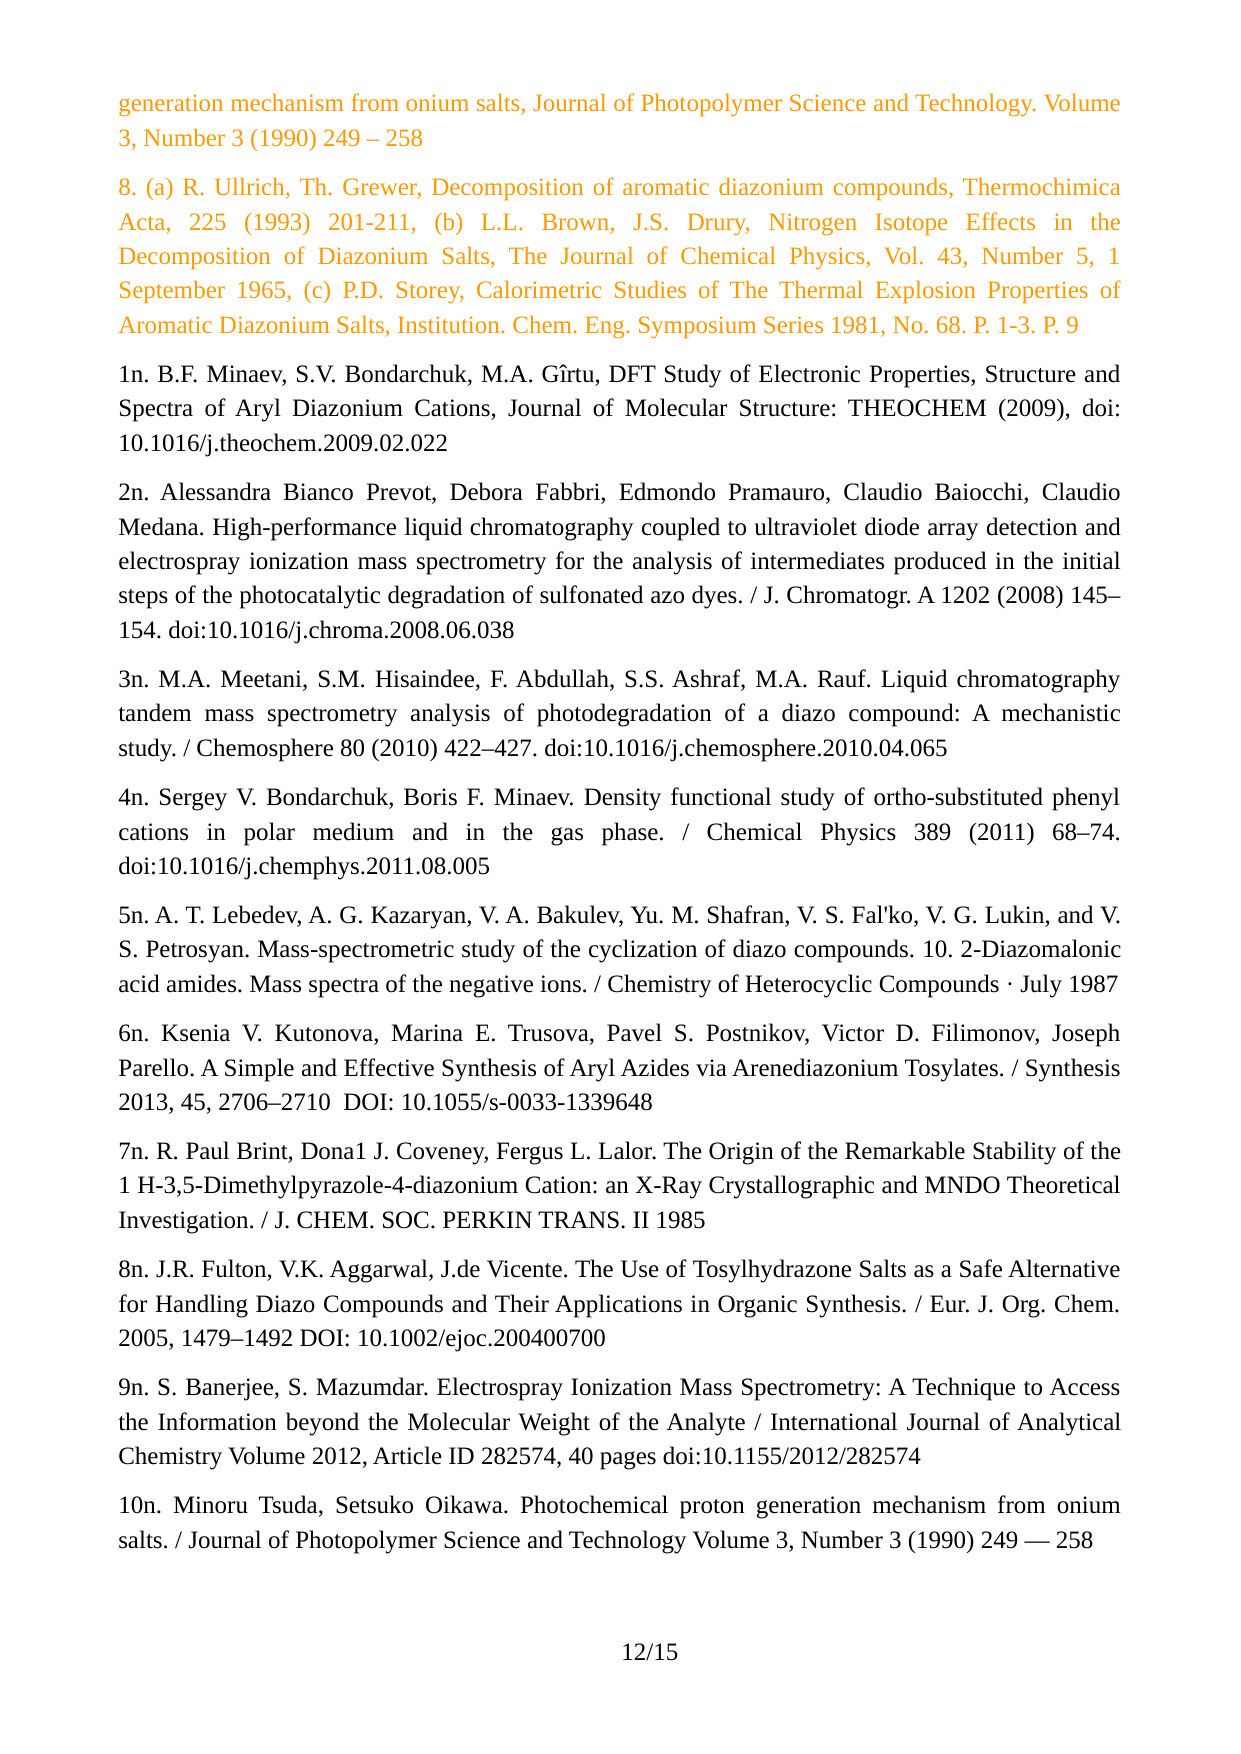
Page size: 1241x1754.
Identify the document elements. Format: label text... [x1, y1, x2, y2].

text 7n. R. Paul Brint, Dona1 J. Coveney, Fergus L. Lalor. The Origin of the Remarkable Stability of the 1 H-3,5-Dimethylpyrazole-4-diazonium Cation: an X-Ray Crystallographic and MNDO Theoretical Investigation. / J. CHEM. SOC. PERKIN TRANS. II 1985 [118, 1136, 1122, 1234]
text 6n. Ksenia V. Kutonova, Marina E. Trusova, Pavel S. Postnikov, Victor D. Filimonov, Joseph Parello. A Simple and Effective Synthesis of Aryl Azides via Arenediazonium Tosylates. / Synthesis 2013, 45, 2706–2710 DOI: 10.1055/s-0033-1339648 [118, 1018, 1122, 1116]
text 4n. Sergey V. Bondarchuk, Boris F. Minaev. Density functional study of ortho-substituted phenyl cations in polar medium and in the gas phase. / Chemical Physics 389 (2011) 68–74. doi:10.1016/j.chemphys.2011.08.005 [118, 782, 1122, 880]
text generation mechanism from onium salts, Journal of Photopolymer Science and Technology. Volume 3, Number 3 (1990) 249 – 258 [118, 88, 1122, 152]
text 5n. A. T. Lebedev, A. G. Kazaryan, V. A. Bakulev, Yu. M. Shafran, V. S. Fal'ko, V. G. Lukin, and V. S. Petrosyan. Mass-spectrometric study of the cyclization of diazo compounds. 10. 2-Diazomalonic acid amides. Mass spectra of the negative ions. / Chemistry of Heterocyclic Compounds · July 1987 [118, 900, 1122, 998]
text 1n. B.F. Minaev, S.V. Bondarchuk, M.A. Gîrtu, DFT Study of Electronic Properties, Structure and Spectra of Aryl Diazonium Cations, Journal of Molecular Structure: THEOCHEM (2009), doi: 10.1016/j.theochem.2009.02.022 [118, 359, 1122, 457]
text 2n. Alessandra Bianco Prevot, Debora Fabbri, Edmondo Pramauro, Claudio Baiocchi, Claudio Medana. High-performance liquid chromatography coupled to ultraviolet diode array detection and electrospray ionization mass spectrometry for the analysis of intermediates produced in the initial steps of the photocatalytic degradation of sulfonated azo dyes. / J. Chromatogr. A 1202 (2008) 145–154. doi:10.1016/j.chroma.2008.06.038 [118, 477, 1122, 644]
text 3n. M.A. Meetani, S.M. Hisaindee, F. Abdullah, S.S. Ashraf, M.A. Rauf. Liquid chromatography tandem mass spectrometry analysis of photodegradation of a diazo compound: A mechanistic study. / Chemosphere 80 (2010) 422–427. doi:10.1016/j.chemosphere.2010.04.065 [118, 664, 1122, 762]
text 9n. S. Banerjee, S. Mazumdar. Electrospray Ionization Mass Spectrometry: A Technique to Access the Information beyond the Molecular Weight of the Analyte / International Journal of Analytical Chemistry Volume 2012, Article ID 282574, 40 pages doi:10.1155/2012/282574 [118, 1372, 1122, 1470]
text 8n. J.R. Fulton, V.K. Aggarwal, J.de Vicente. The Use of Tosylhydrazone Salts as a Safe Alternative for Handling Diazo Compounds and Their Applications in Organic Synthesis. / Eur. J. Org. Chem. 2005, 1479–1492 DOI: 10.1002/ejoc.200400700 [118, 1254, 1122, 1352]
text 8. (a) R. Ullrich, Th. Grewer, Decomposition of aromatic diazonium compounds, Thermochimica Acta, 225 (1993) 201-211, (b) L.L. Brown, J.S. Drury, Nitrogen Isotope Effects in the Decomposition of Diazonium Salts, The Journal of Chemical Physics, Vol. 43, Number 5, 1 September 1965, (c) P.D. Storey, Calorimetric Studies of The Thermal Explosion Properties of Aromatic Diazonium Salts, Institution. Chem. Eng. Symposium Series 1981, No. 68. P. 1-3. P. 9 [118, 172, 1122, 339]
text 10n. Minoru Tsuda, Setsuko Oikawa. Photochemical proton generation mechanism from onium salts. / Journal of Photopolymer Science and Technology Volume 3, Number 3 (1990) 249 — 258 [118, 1490, 1122, 1553]
